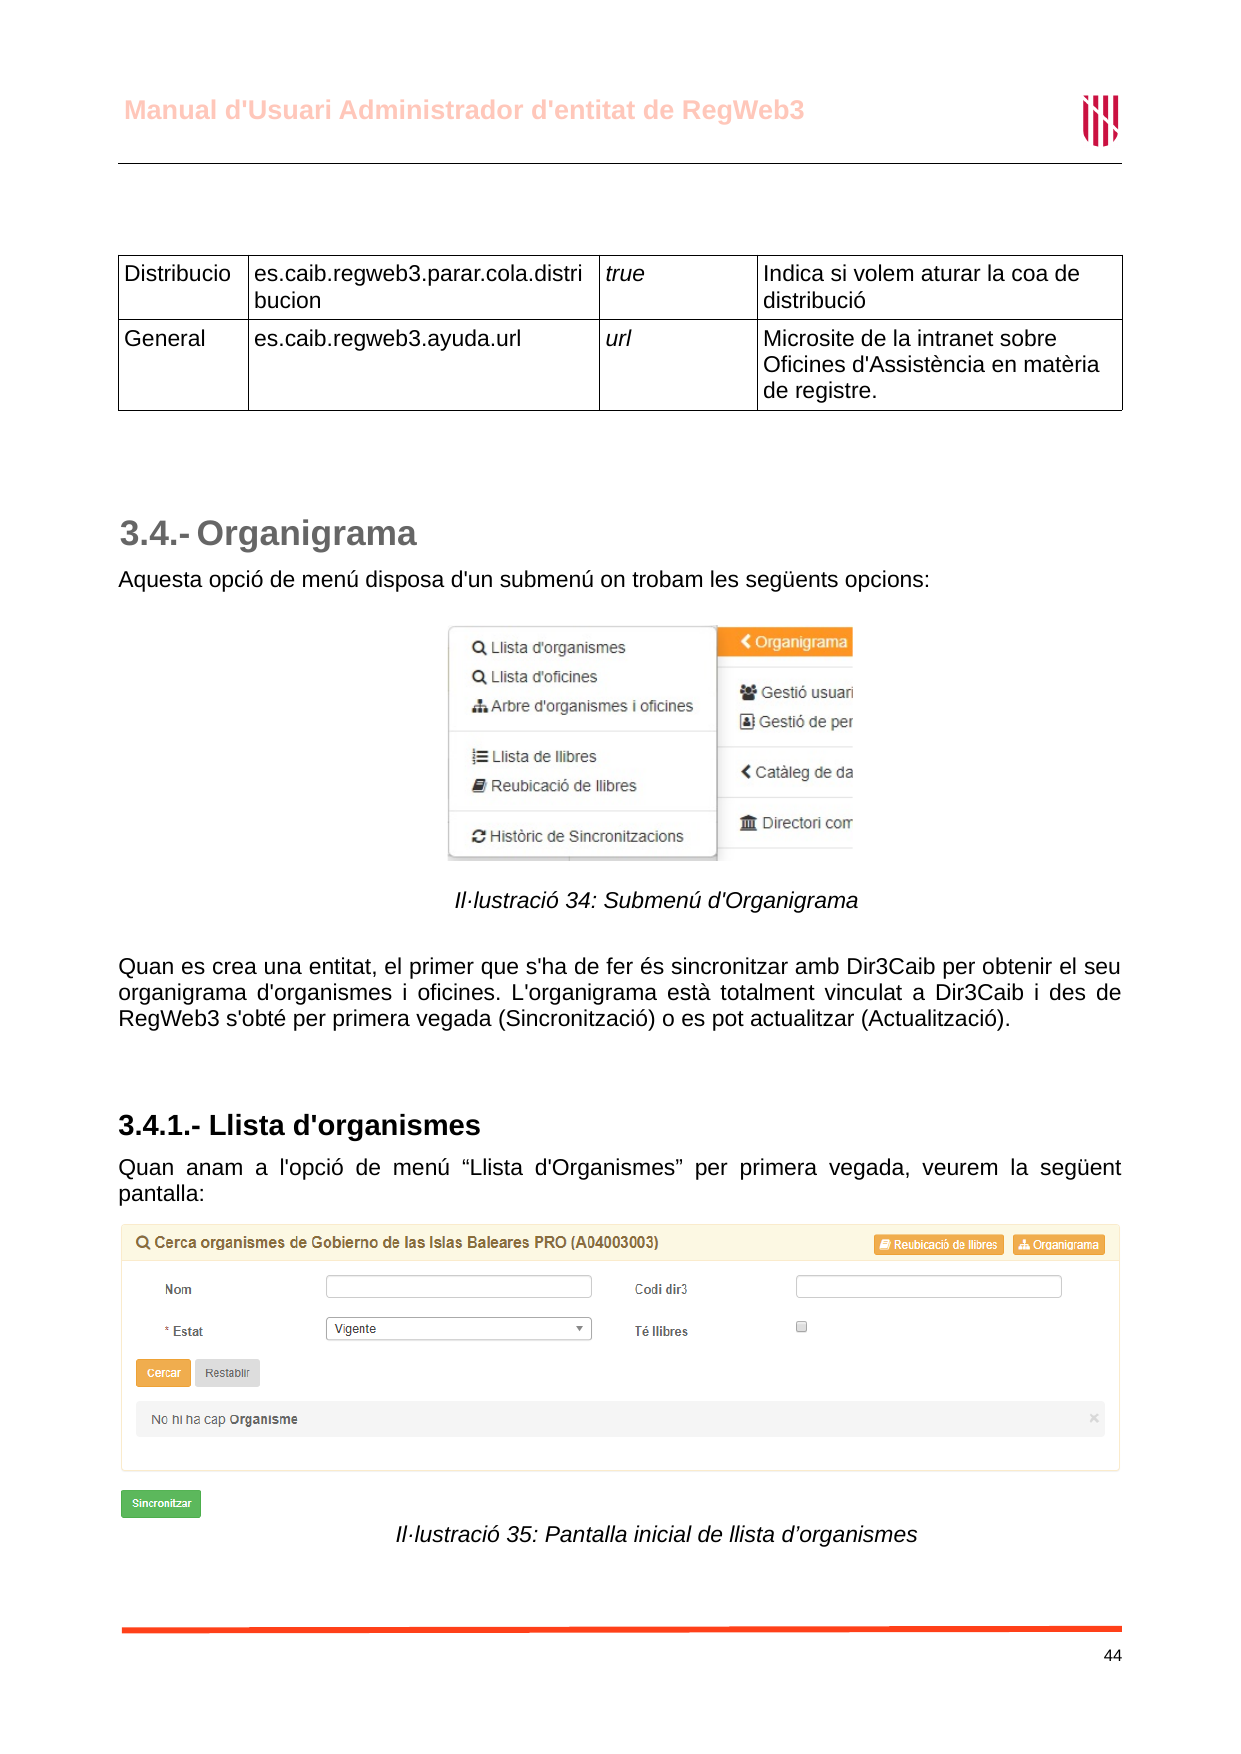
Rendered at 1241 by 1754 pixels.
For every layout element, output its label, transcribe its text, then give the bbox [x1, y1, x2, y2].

subtitle Organigrama [119, 512, 1122, 553]
list Il·lustració 34: Submenú d'Organigrama [156, 887, 1122, 914]
text Aquesta opció de menú disposa d'un submenú on trobam les següents opcions: [118, 566, 1122, 592]
table_cell es.caib.regweb3.ayuda.url [249, 320, 599, 409]
table_cell Distribucio [119, 256, 248, 319]
picture [447, 625, 853, 861]
subtitle Llista d'organismes [118, 1108, 1122, 1142]
table_cell es.caib.regweb3.parar.cola.distribucion [249, 256, 599, 319]
table_cell Indica si volem aturar la coa de distribució [758, 256, 1122, 319]
list Il·lustració 35: Pantalla inicial de llista d’organismes [156, 1521, 1122, 1547]
table_cell Microsite de la intranet sobre Oficines d'Assistència en matèria de registre. [758, 320, 1122, 409]
text Quan anam a l'opció de menú “Llista d'Organismes” per primera vegada, veurem la següent pantalla: [118, 1154, 1122, 1207]
table_cell true [600, 256, 757, 319]
picture [118, 1219, 1123, 1521]
text Quan es crea una entitat, el primer que s'ha de fer és sincronitzar amb Dir3Caib per obtenir el seu organigrama d'organismes i oficines. L'organigrama està totalment vinculat a Dir3Caib i des de RegWeb3 s'obté per primera vegada (Sincronització) o es pot actualitzar (Actualització). [118, 953, 1122, 1032]
table_cell General [119, 320, 248, 409]
picture [1080, 93, 1121, 148]
table_cell url [600, 320, 757, 409]
